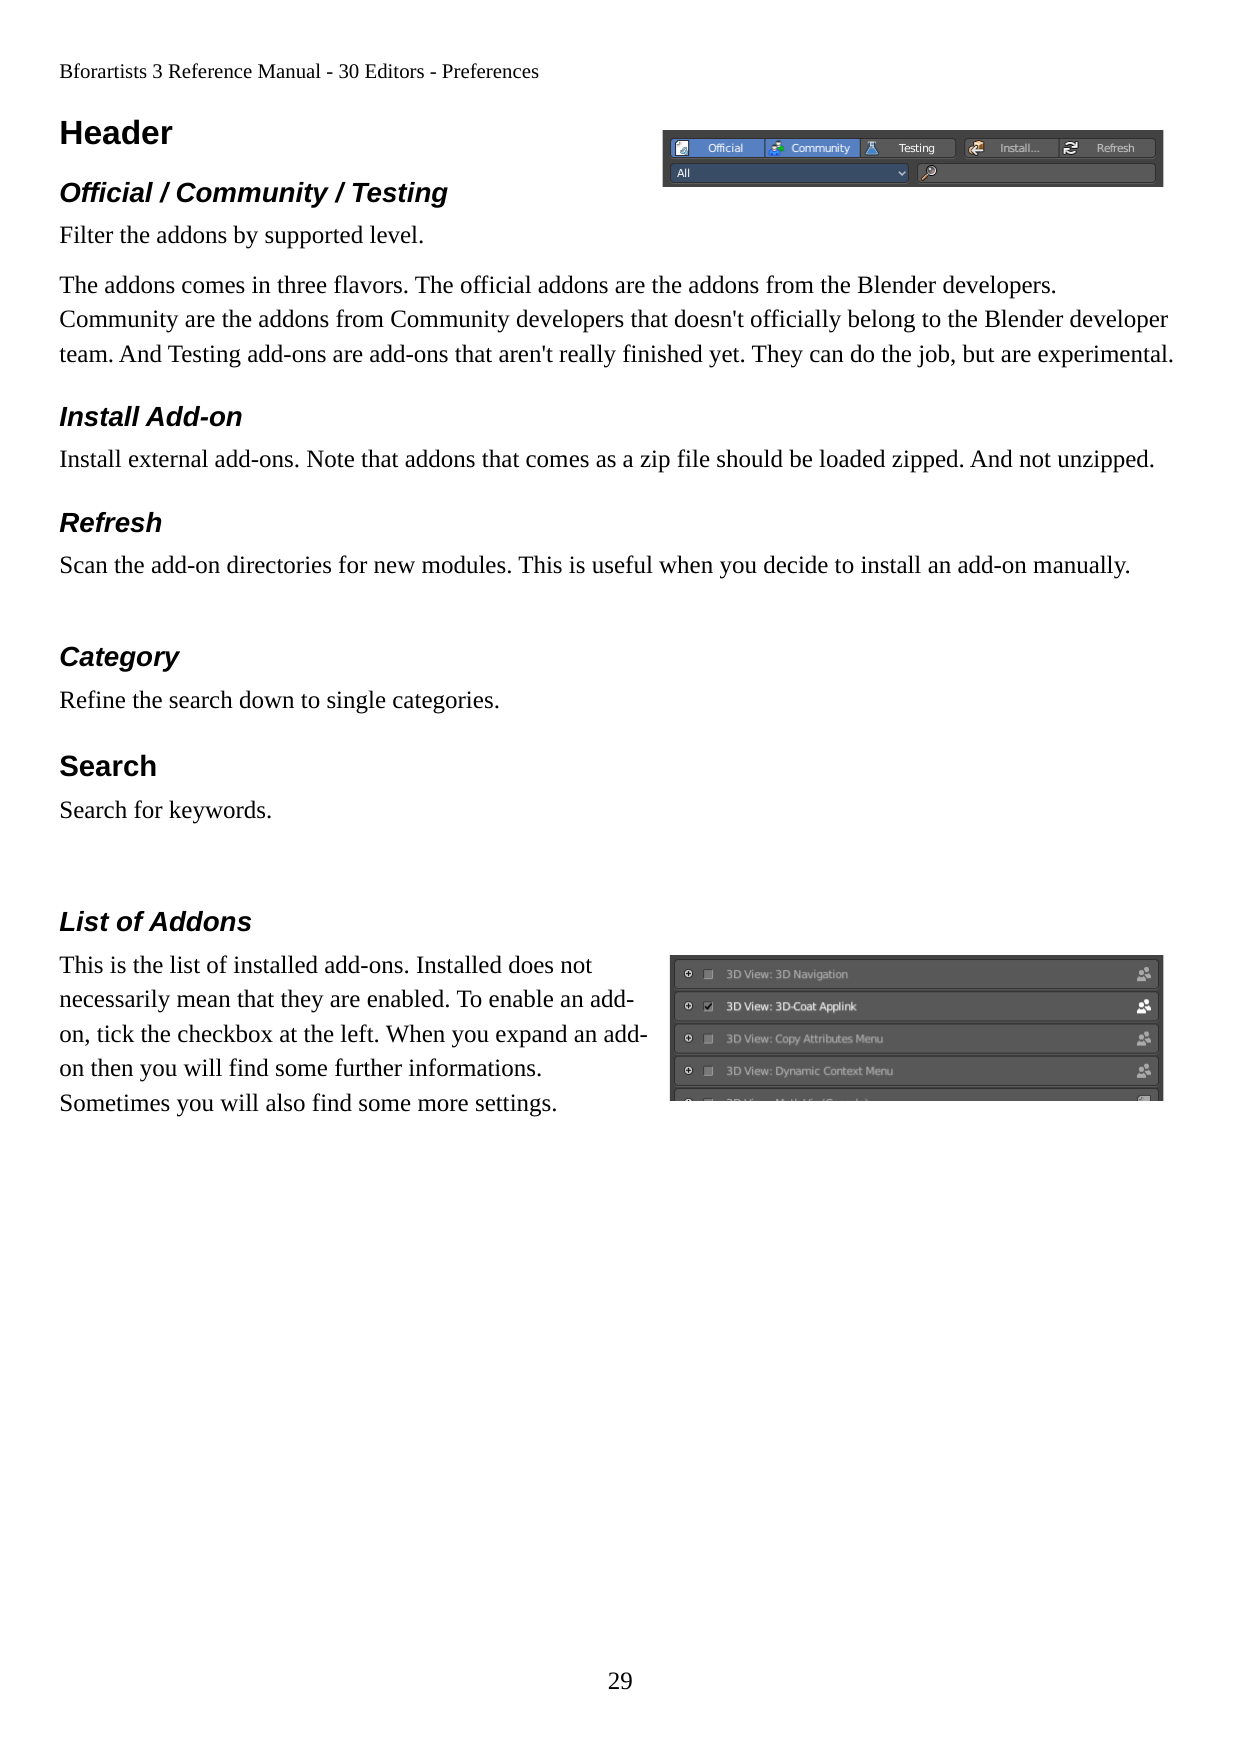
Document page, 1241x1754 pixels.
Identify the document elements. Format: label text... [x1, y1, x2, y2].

text Search for keywords. [59, 795, 1181, 824]
subtitle Refresh [59, 506, 1181, 538]
subtitle Header [59, 113, 1181, 151]
text The addons comes in three flavors. The official addons are the addons from the Blender developers. Community are the addons from Community developers that doesn't officially belong to the Blender developer team. And Testing add-ons are add-ons that aren't really finished yet. They can do the job, but are experimental. [59, 270, 1181, 367]
subtitle Install Add-on [59, 400, 1181, 432]
text Refine the search down to single categories. [59, 685, 1181, 714]
text Scan the add-on directories for new modules. This is useful when you decide to install an add-on manually. [59, 551, 1181, 579]
picture [669, 955, 1164, 1101]
subtitle Official / Community / Testing [59, 176, 1181, 208]
subtitle Category [59, 641, 1181, 673]
text Install external add-ons. Note that addons that comes as a zip file should be loaded zipped. And not unzipped. [59, 444, 1181, 473]
subtitle Search [59, 749, 1181, 783]
subtitle List of Addons [59, 906, 1181, 938]
text Filter the addons by supported level. [59, 221, 1181, 249]
text This is the list of installed add-ons. Installed does not necessarily mean that they are enabled. To enable an add-on, tick the checkbox at the left. When you expand an add-on then you will find some further informations. Sometimes you will also find some more settings. [59, 950, 1181, 1117]
